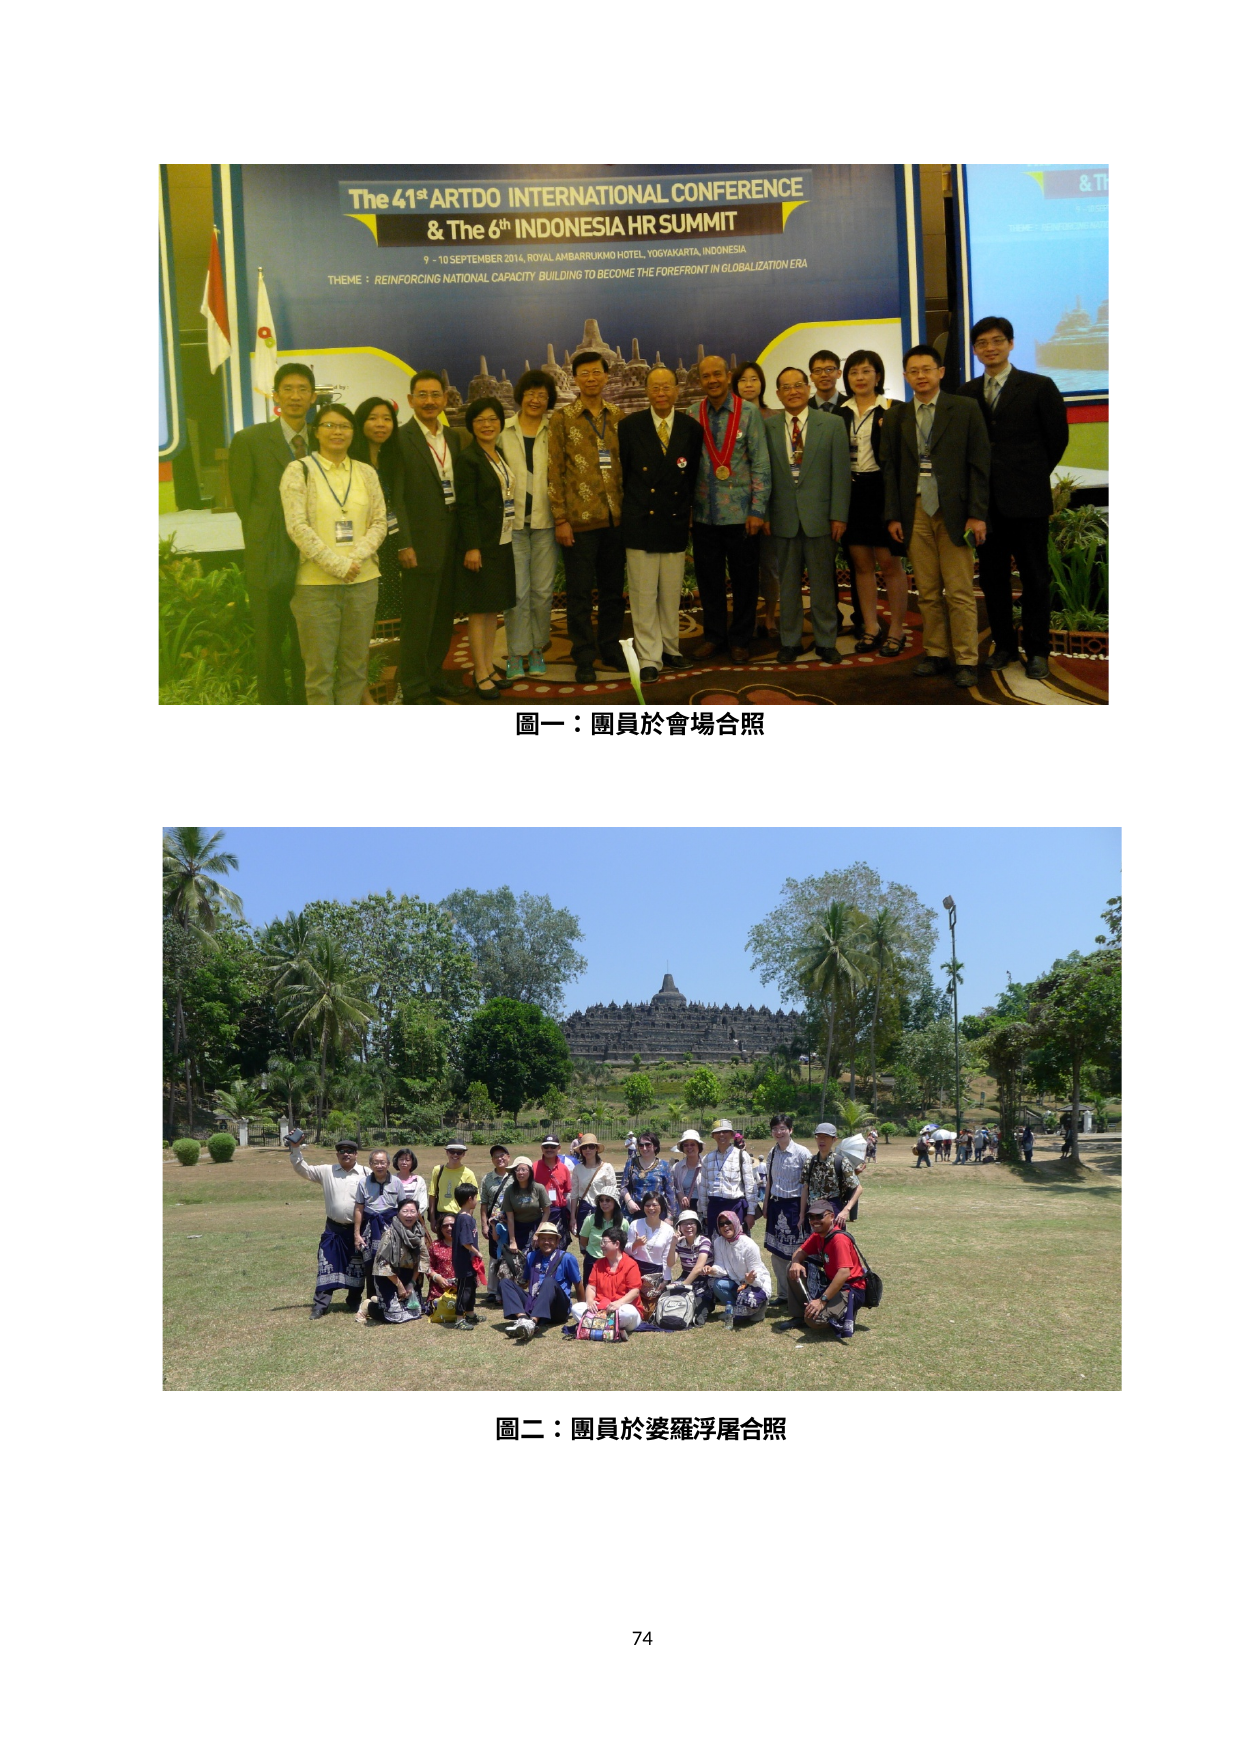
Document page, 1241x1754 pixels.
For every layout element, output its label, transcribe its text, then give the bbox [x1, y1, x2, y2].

picture [162, 827, 1122, 1391]
picture [158, 164, 1109, 705]
text 圖二：團員於婆羅浮屠合照 [162, 1409, 1122, 1447]
text 圖一：團員於會場合照 [158, 705, 1122, 741]
